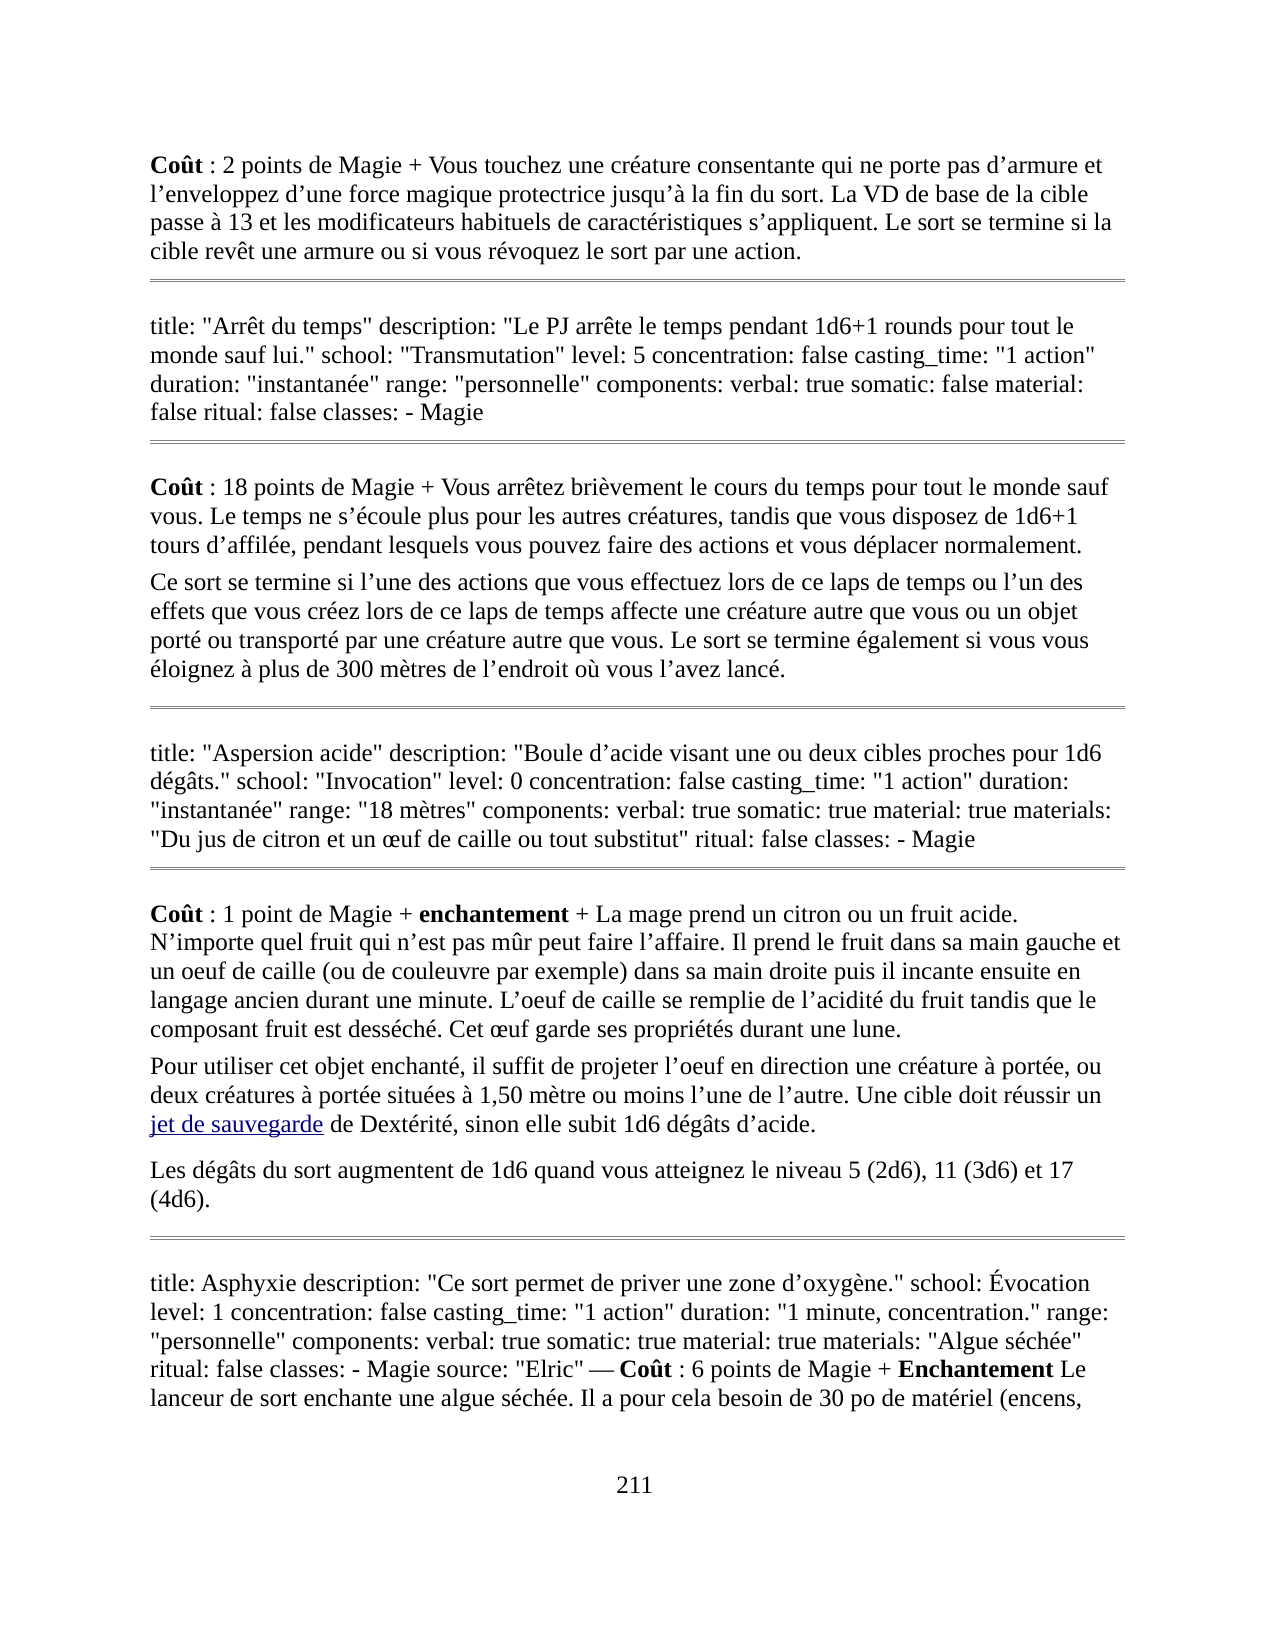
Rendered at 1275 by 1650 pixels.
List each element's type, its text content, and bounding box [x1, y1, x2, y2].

text Ce sort se termine si l’une des actions que vous effectuez lors de ce laps de temps ou l’un des effets que vous créez lors de ce laps de temps affecte une créature autre que vous ou un objet porté ou transporté par une créature autre que vous. Le sort se termine également si vous vous éloignez à plus de 300 mètres de l’endroit où vous l’avez lancé. [150, 567, 1125, 682]
text title: Asphyxie description: "Ce sort permet de priver une zone d’oxygène." school: Évocation level: 1 concentration: false casting_time: "1 action" duration: "1 minute, concentration." range: "personnelle" components: verbal: true somatic: true material: true materials: "Algue séchée" ritual: false classes: - Magie source: "Elric" — Coût : 6 points de Magie + Enchantement Le lanceur de sort enchante une algue séchée. Il a pour cela besoin de 30 po de matériel (encens, [150, 1268, 1125, 1412]
text title: "Aspersion acide" description: "Boule d’acide visant une ou deux cibles proches pour 1d6 dégâts." school: "Invocation" level: 0 concentration: false casting_time: "1 action" duration: "instantanée" range: "18 mètres" components: verbal: true somatic: true material: true materials: "Du jus de citron et un œuf de caille ou tout substitut" ritual: false classes: - Magie [150, 738, 1125, 853]
text Coût : 1 point de Magie + enchantement + La mage prend un citron ou un fruit acide. N’importe quel fruit qui n’est pas mûr peut faire l’affaire. Il prend le fruit dans sa main gauche et un oeuf de caille (ou de couleuvre par exemple) dans sa main droite puis il incante ensuite en langage ancien durant une minute. L’oeuf de caille se remplie de l’acidité du fruit tandis que le composant fruit est desséché. Cet œuf garde ses propriétés durant une lune. [150, 899, 1125, 1042]
text Pour utiliser cet objet enchanté, il suffit de projeter l’oeuf en direction une créature à portée, ou deux créatures à portée situées à 1,50 mètre ou moins l’une de l’autre. Une cible doit réussir un jet de sauvegarde de Dextérité, sinon elle subit 1d6 dégâts d’acide. [150, 1051, 1125, 1138]
text Coût : 2 points de Magie + Vous touchez une créature consentante qui ne porte pas d’armure et l’enveloppez d’une force magique protectrice jusqu’à la fin du sort. La VD de base de la cible passe à 13 et les modificateurs habituels de caractéristiques s’appliquent. Le sort se termine si la cible revêt une armure ou si vous révoquez le sort par une action. [150, 150, 1125, 265]
text title: "Arrêt du temps" description: "Le PJ arrête le temps pendant 1d6+1 rounds pour tout le monde sauf lui." school: "Transmutation" level: 5 concentration: false casting_time: "1 action" duration: "instantanée" range: "personnelle" components: verbal: true somatic: false material: false ritual: false classes: - Magie [150, 311, 1125, 426]
text Les dégâts du sort augmentent de 1d6 quand vous atteignez le niveau 5 (2d6), 11 (3d6) et 17 (4d6). [150, 1156, 1125, 1213]
text Coût : 18 points de Magie + Vous arrêtez brièvement le cours du temps pour tout le monde sauf vous. Le temps ne s’écoule plus pour les autres créatures, tandis que vous disposez de 1d6+1 tours d’affilée, pendant lesquels vous pouvez faire des actions et vous déplacer normalement. [150, 472, 1125, 558]
